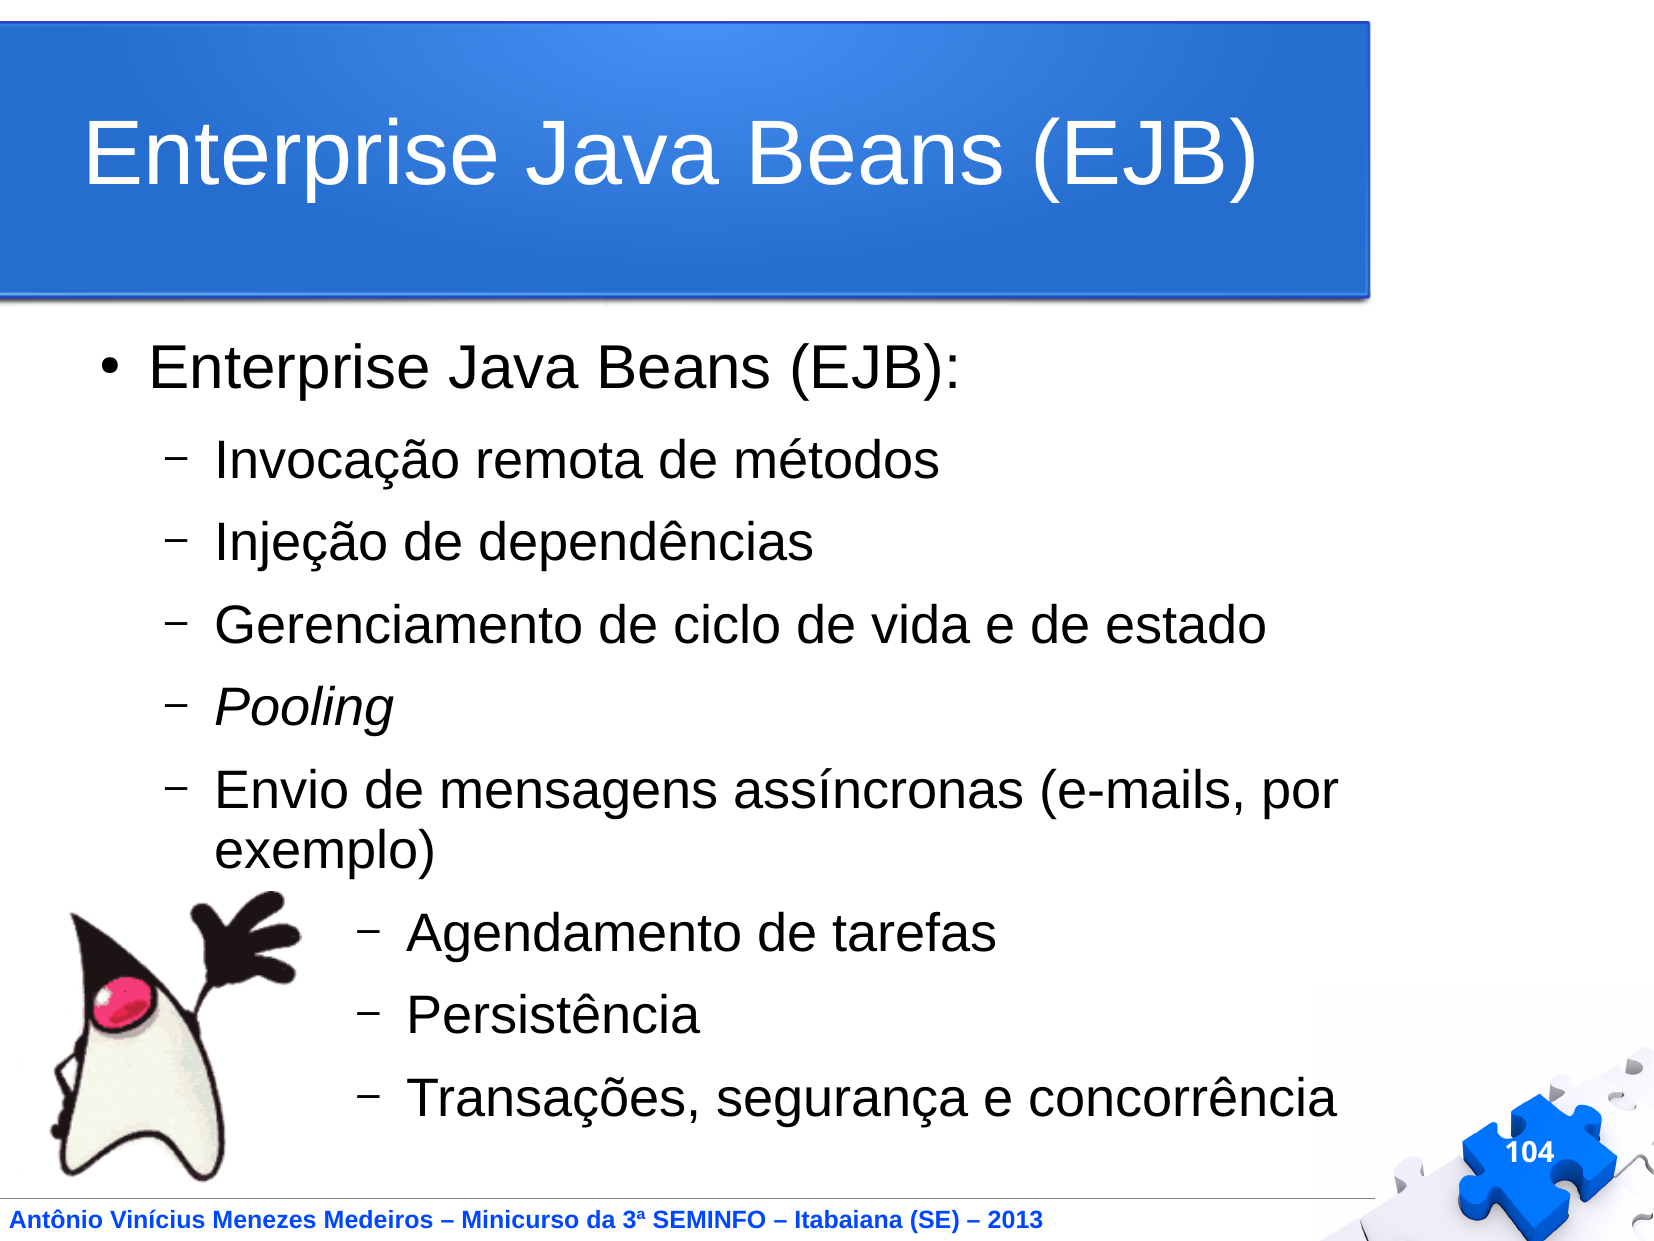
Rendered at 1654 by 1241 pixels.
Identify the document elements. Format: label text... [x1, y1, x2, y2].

picture [0, 21, 1375, 307]
list Enterprise Java Beans (EJB): Invocação remota de métodos Injeção de dependências Gerenciamento de ciclo de vida e de estado Pooling Envio de mensagens assíncronas (e-mails, por exemplo) Agendamento de tarefas Persistência Transações, segurança e concorrência [82, 332, 1356, 1182]
picture [19, 891, 302, 1185]
title Enterprise Java Beans (EJB) [82, 49, 1323, 257]
picture [1311, 983, 1654, 1241]
